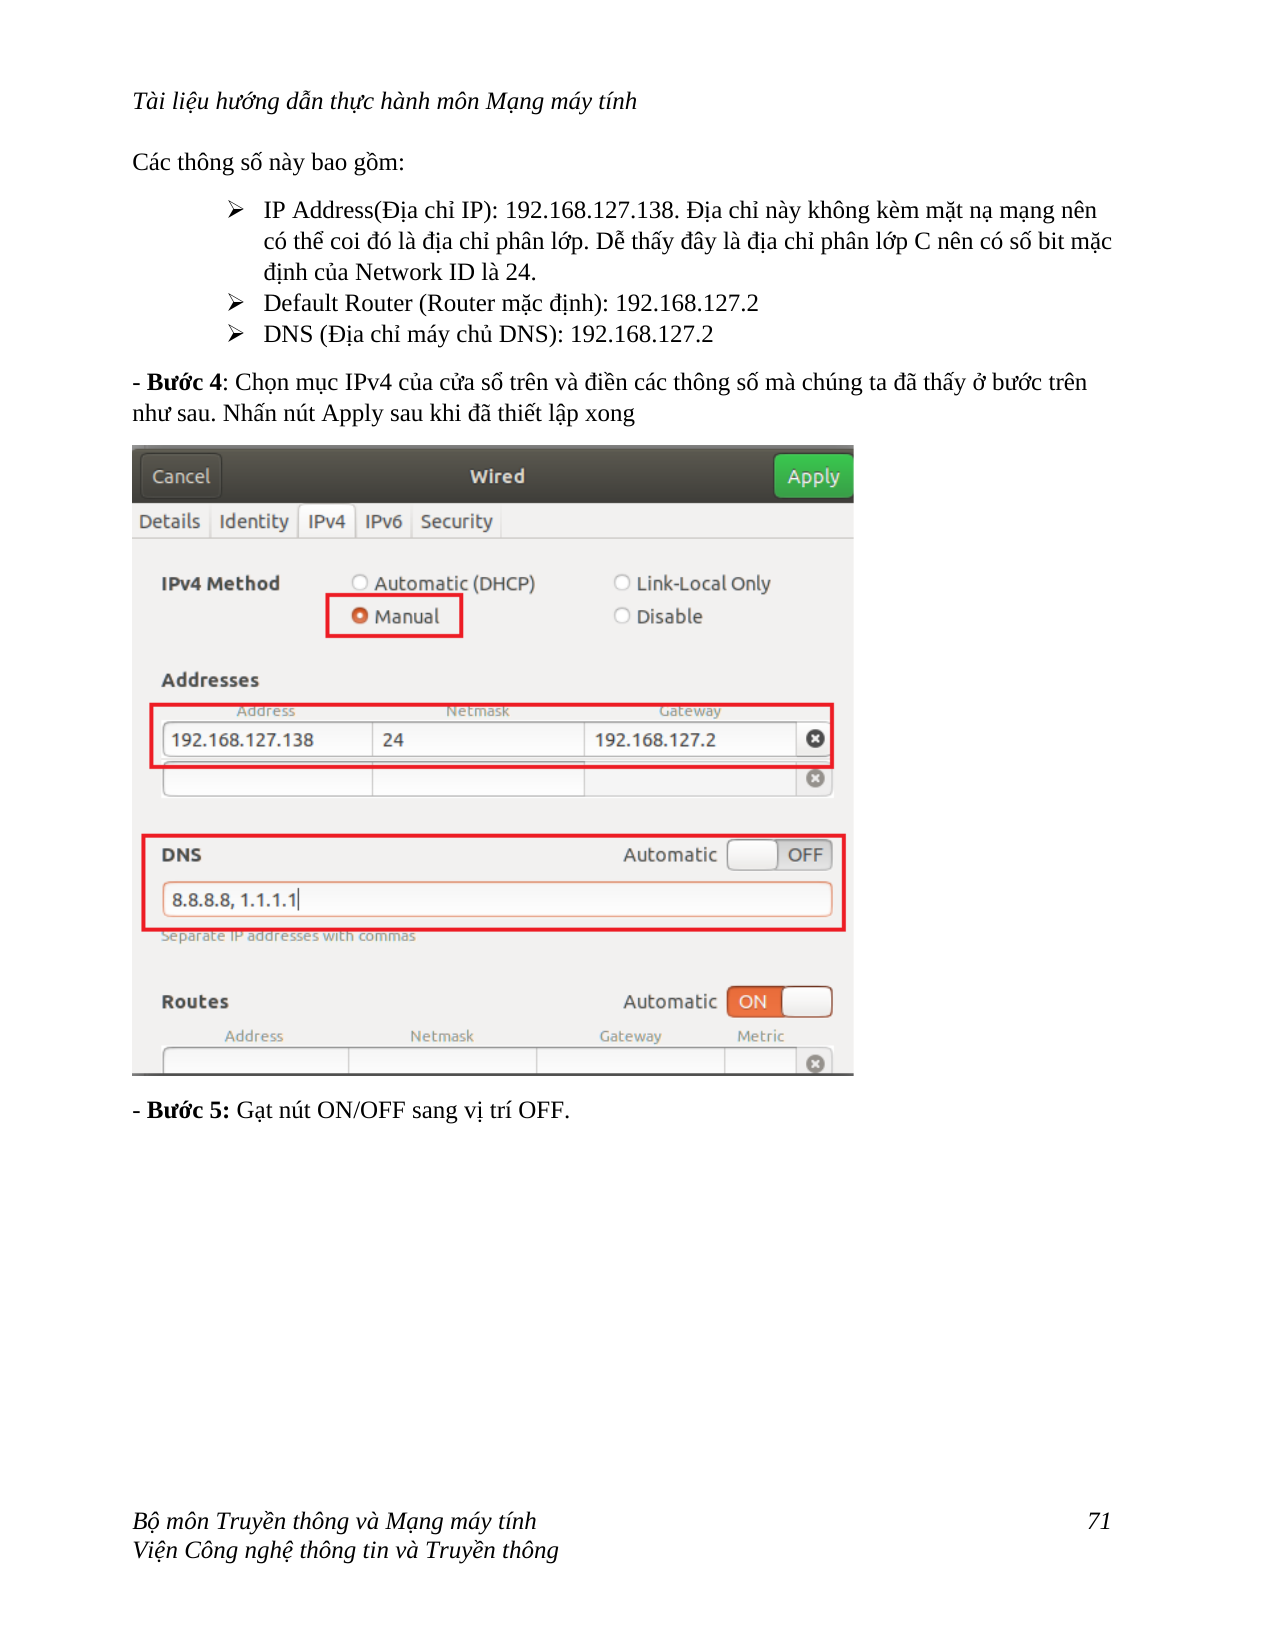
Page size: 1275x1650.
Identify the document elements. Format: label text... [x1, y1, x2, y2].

picture [132, 445, 854, 1076]
list DNS (Địa chỉ máy chủ DNS): 192.168.127.2 [226, 319, 1125, 348]
list IP Address(Địa chỉ IP): 192.168.127.138. Địa chỉ này không kèm mặt nạ mạng nên có thể coi đó là địa chỉ phân lớp. Dễ thấy đây là địa chỉ phân lớp C nên có số bit mặc định của Network ID là 24. [226, 195, 1125, 286]
list Default Router (Router mặc định): 192.168.127.2 [226, 288, 1125, 317]
text - Bước 4: Chọn mục IPv4 của cửa sổ trên và điền các thông số mà chúng ta đã thấy ở bước trên như sau. Nhấn nút Apply sau khi đã thiết lập xong [132, 367, 1125, 426]
text - Bước 5: Gạt nút ON/OFF sang vị trí OFF. [132, 1096, 1125, 1124]
text Các thông số này bao gồm: [132, 147, 1125, 176]
